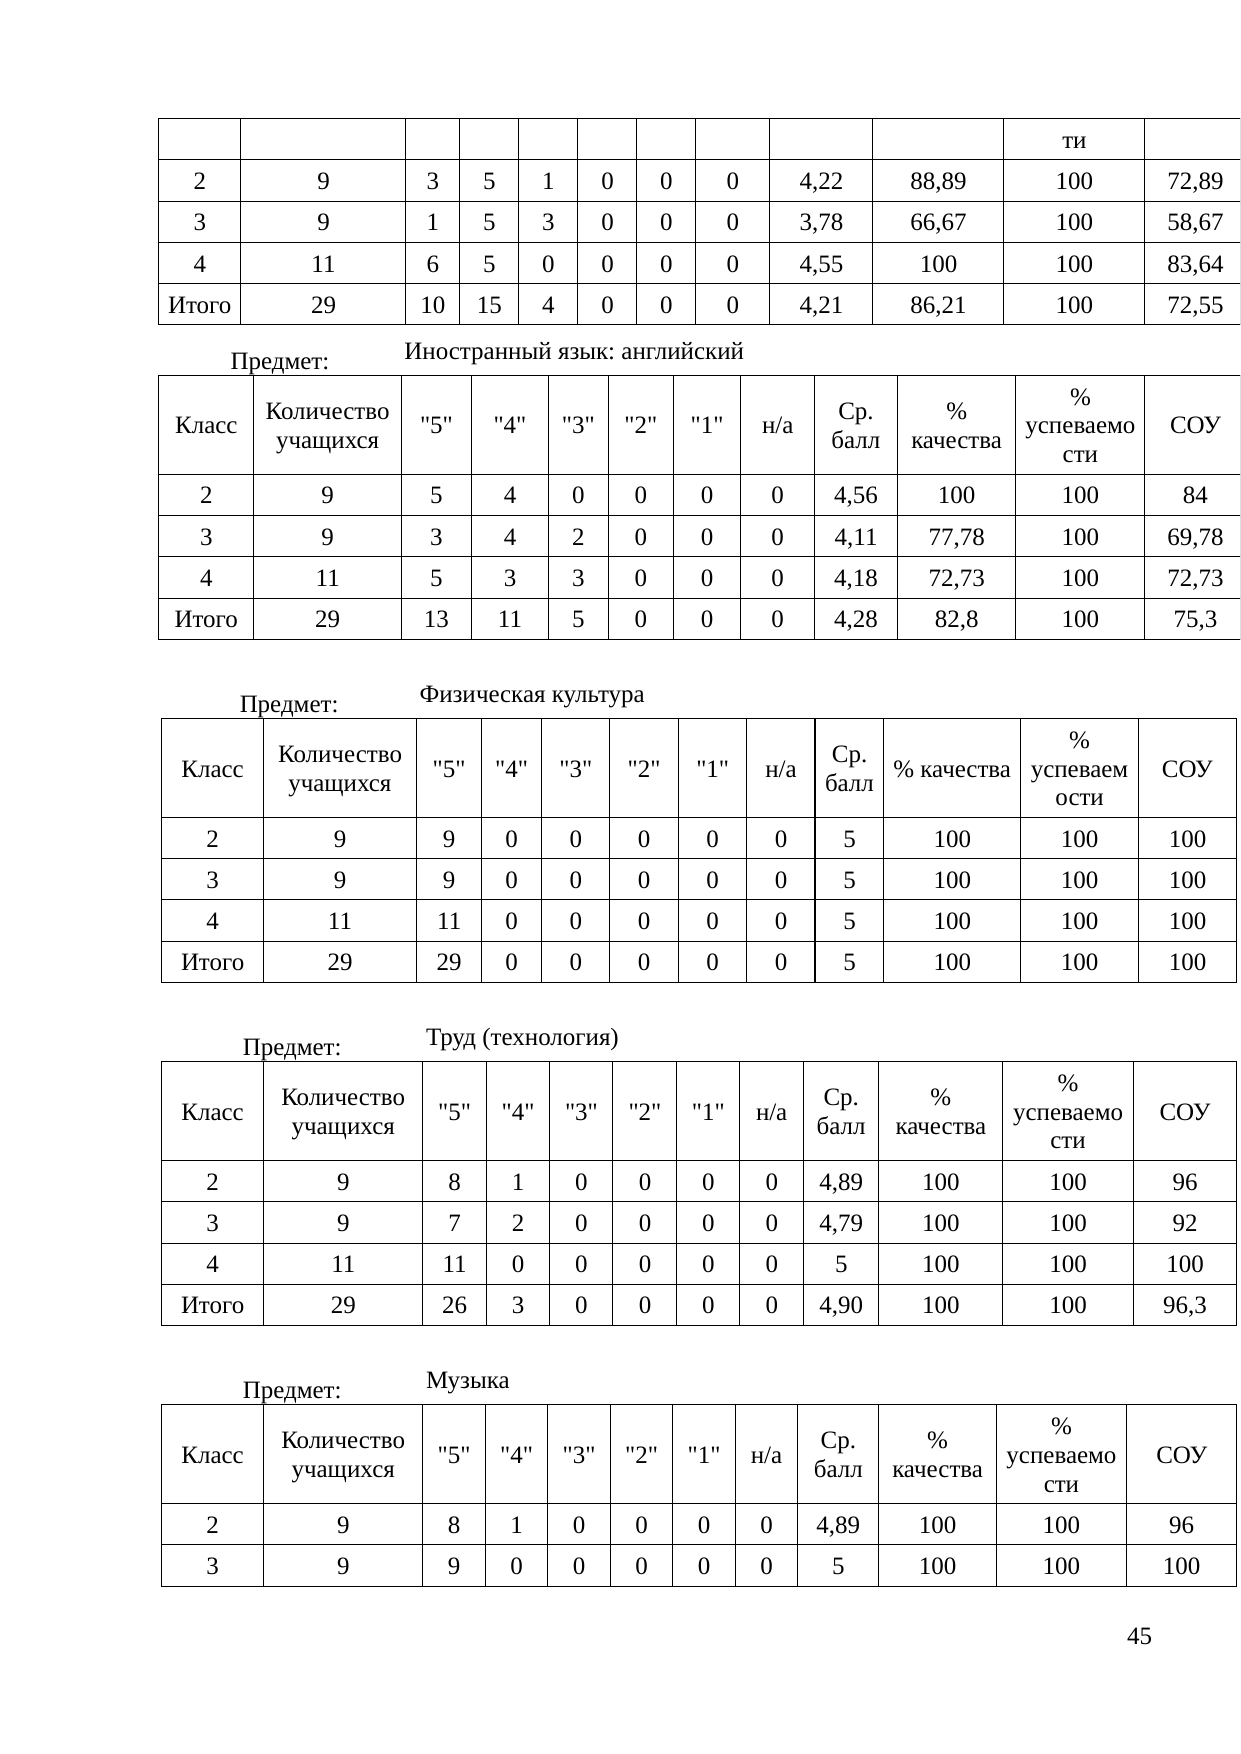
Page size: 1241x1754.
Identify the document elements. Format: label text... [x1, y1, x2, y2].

table_cell 0 [637, 202, 695, 242]
table_cell 0 [613, 1285, 676, 1325]
table_cell 100 [898, 475, 1015, 515]
table_cell 9 [264, 1161, 422, 1201]
table_cell 100 [1003, 1202, 1133, 1242]
table_header Предмет: [162, 1012, 423, 1061]
table_cell 3 [162, 1202, 263, 1242]
table_cell 5 [402, 475, 471, 515]
table_cell 3 [402, 516, 471, 556]
table_cell 0 [696, 243, 769, 283]
table_header Физическая культура [416, 669, 1227, 718]
table_cell 9 [423, 1545, 485, 1586]
table_cell 0 [747, 900, 814, 941]
table_cell 3,78 [770, 202, 872, 242]
table_cell 77,78 [898, 516, 1015, 556]
table_cell Количество учащихся [254, 376, 401, 474]
table_cell 0 [741, 599, 814, 639]
table_cell 100 [1004, 202, 1144, 242]
table_cell Класс [162, 1062, 263, 1160]
table_cell "1" [674, 376, 740, 474]
table_cell [637, 119, 695, 159]
table_cell 3 [162, 1545, 263, 1586]
table_cell Итого [162, 1285, 263, 1325]
table_cell 0 [637, 160, 695, 201]
table_cell 4 [162, 1244, 263, 1284]
table_cell 0 [542, 942, 609, 982]
table_cell 0 [740, 1244, 803, 1284]
table_cell 11 [472, 599, 548, 639]
table_cell 4 [159, 243, 240, 283]
table_cell 0 [674, 599, 740, 639]
table_cell 5 [460, 160, 518, 201]
table_cell 4 [519, 284, 577, 324]
table_cell 0 [747, 859, 814, 899]
table_cell 100 [879, 1161, 1002, 1201]
table_cell Количество учащихся [264, 719, 416, 817]
table_cell 0 [741, 516, 814, 556]
table_cell 100 [879, 1244, 1002, 1284]
table_cell 4,90 [804, 1285, 878, 1325]
table_cell 0 [519, 243, 577, 283]
table_cell 100 [879, 1504, 996, 1544]
table_cell 11 [264, 1244, 422, 1284]
table_cell 0 [548, 1545, 610, 1586]
table_cell % качества [879, 1405, 996, 1503]
table_cell 11 [254, 557, 401, 597]
table_cell н/а [747, 719, 814, 817]
table_cell 3 [406, 160, 459, 201]
table_cell 0 [542, 859, 609, 899]
table_cell 0 [674, 557, 740, 597]
table_cell 100 [1021, 859, 1138, 899]
table_cell 58,67 [1145, 202, 1240, 242]
table_cell 4,89 [798, 1504, 878, 1544]
table_cell 0 [550, 1202, 612, 1242]
table_cell 9 [254, 516, 401, 556]
table_cell 0 [609, 599, 673, 639]
table_cell 4,89 [804, 1161, 878, 1201]
table_cell СОУ [1127, 1405, 1236, 1503]
table_cell 0 [673, 1545, 735, 1586]
table_cell % успеваемости [1016, 376, 1144, 474]
table_cell 0 [609, 475, 673, 515]
table_cell 72,89 [1145, 160, 1240, 201]
table_cell 0 [677, 1285, 739, 1325]
table_cell 9 [241, 202, 405, 242]
table_cell 100 [1016, 557, 1144, 597]
table_cell 100 [1134, 1244, 1236, 1284]
table_cell 100 [1016, 516, 1144, 556]
table_cell 26 [423, 1285, 486, 1325]
table_cell 100 [1127, 1545, 1236, 1586]
table_cell [159, 119, 240, 159]
table_cell 66,67 [873, 202, 1003, 242]
table_cell 4 [159, 557, 253, 597]
table_cell 100 [1004, 243, 1144, 283]
table_cell 100 [879, 1202, 1002, 1242]
table_cell "5" [417, 719, 481, 817]
table_cell 4,21 [770, 284, 872, 324]
table_cell Класс [159, 376, 253, 474]
table_cell "4" [472, 376, 548, 474]
table_cell 100 [1021, 900, 1138, 941]
table_cell 9 [264, 1504, 422, 1544]
table_cell 96 [1127, 1504, 1236, 1544]
table_cell 0 [548, 1504, 610, 1544]
table_cell [770, 119, 872, 159]
table_cell 0 [482, 818, 541, 858]
table_cell "3" [548, 1405, 610, 1503]
table_cell СОУ [1134, 1062, 1236, 1160]
table_cell 11 [241, 243, 405, 283]
table_cell 82,8 [898, 599, 1015, 639]
table_cell 100 [1004, 160, 1144, 201]
table_cell Итого [159, 599, 253, 639]
table_cell 2 [487, 1202, 549, 1242]
table_cell 69,78 [1145, 516, 1240, 556]
table_cell 5 [402, 557, 471, 597]
table_cell 100 [879, 1545, 996, 1586]
table_cell 100 [1139, 900, 1236, 941]
table_cell 3 [472, 557, 548, 597]
table_cell 2 [162, 1161, 263, 1201]
table_cell 0 [611, 1504, 672, 1544]
table_cell 0 [696, 202, 769, 242]
table_cell 29 [241, 284, 405, 324]
table_cell 0 [613, 1244, 676, 1284]
table_cell "1" [673, 1405, 735, 1503]
table_cell 3 [159, 516, 253, 556]
table_cell 0 [747, 818, 814, 858]
table_cell 0 [637, 243, 695, 283]
table_cell 4 [472, 516, 548, 556]
table_cell "2" [611, 1405, 672, 1503]
table_cell 0 [610, 900, 678, 941]
table_cell 0 [674, 516, 740, 556]
table_header [1232, 1012, 1236, 1061]
table_cell 100 [1139, 818, 1236, 858]
table_cell 100 [1003, 1161, 1133, 1201]
table_cell СОУ [1145, 376, 1240, 474]
table_cell "1" [677, 1062, 739, 1160]
table_cell 0 [747, 942, 814, 982]
table_cell "3" [549, 376, 608, 474]
table_cell % качества [884, 719, 1020, 817]
table_header [1228, 1355, 1232, 1404]
table_cell 1 [486, 1504, 547, 1544]
table_cell 5 [549, 599, 608, 639]
table_header [1228, 669, 1232, 718]
table_cell 0 [610, 859, 678, 899]
table_cell 8 [423, 1504, 485, 1544]
table_cell "4" [486, 1405, 547, 1503]
table_cell Ср. балл [804, 1062, 878, 1160]
table_cell 3 [162, 859, 263, 899]
table_cell 100 [1139, 942, 1236, 982]
table_cell % успеваемости [1021, 719, 1138, 817]
table_cell 7 [423, 1202, 486, 1242]
table_cell [406, 119, 459, 159]
table_cell "2" [609, 376, 673, 474]
table_cell 0 [674, 475, 740, 515]
table_cell 0 [741, 557, 814, 597]
table_cell 100 [884, 859, 1020, 899]
table_cell 100 [884, 900, 1020, 941]
table_cell [241, 119, 405, 159]
table_cell 2 [162, 818, 263, 858]
table_header Музыка [423, 1355, 1227, 1404]
table_cell 0 [609, 516, 673, 556]
table_cell 3 [159, 202, 240, 242]
table_cell 5 [804, 1244, 878, 1284]
table_cell 100 [1139, 859, 1236, 899]
table_cell 96 [1134, 1161, 1236, 1201]
table_cell 0 [679, 859, 746, 899]
table_cell 0 [637, 284, 695, 324]
table_cell "3" [550, 1062, 612, 1160]
table_cell 84 [1145, 475, 1240, 515]
table_cell 3 [549, 557, 608, 597]
table_cell ти [1004, 119, 1144, 159]
table_cell Количество учащихся [264, 1405, 422, 1503]
table_cell 86,21 [873, 284, 1003, 324]
table_header [1232, 1355, 1236, 1404]
table_cell 0 [677, 1244, 739, 1284]
table_cell 0 [610, 818, 678, 858]
table_cell 0 [736, 1545, 797, 1586]
table_cell 0 [482, 942, 541, 982]
table_cell 29 [264, 942, 416, 982]
table_cell 0 [487, 1244, 549, 1284]
table_cell [578, 119, 636, 159]
table_cell Итого [159, 284, 240, 324]
table_cell 100 [1003, 1244, 1133, 1284]
table_cell [1235, 325, 1239, 375]
table_cell 88,89 [873, 160, 1003, 201]
table_cell % качества [879, 1062, 1002, 1160]
table_cell н/а [736, 1405, 797, 1503]
table_cell 8 [423, 1161, 486, 1201]
table_cell 0 [740, 1285, 803, 1325]
table_cell "4" [487, 1062, 549, 1160]
table_cell "5" [423, 1405, 485, 1503]
table_cell 72,73 [1145, 557, 1240, 597]
table_cell 100 [873, 243, 1003, 283]
table_cell Класс [162, 1405, 263, 1503]
table_cell [460, 119, 518, 159]
table_cell 0 [673, 1504, 735, 1544]
table_cell 9 [264, 818, 416, 858]
table_cell 5 [798, 1545, 878, 1586]
table_header [1232, 669, 1236, 718]
table_cell 1 [406, 202, 459, 242]
table_cell 0 [611, 1545, 672, 1586]
table_cell 0 [679, 900, 746, 941]
table_cell "3" [542, 719, 609, 817]
table_cell "1" [679, 719, 746, 817]
table_cell "4" [482, 719, 541, 817]
table_cell 11 [423, 1244, 486, 1284]
table_cell 0 [679, 942, 746, 982]
table_cell % успеваемости [1003, 1062, 1133, 1160]
table_cell 9 [241, 160, 405, 201]
table_header Предмет: [162, 669, 416, 718]
table_cell 100 [884, 942, 1020, 982]
table_cell 100 [1021, 942, 1138, 982]
table_cell 9 [254, 475, 401, 515]
table_cell Предмет: [159, 325, 401, 375]
table_cell 4,56 [815, 475, 897, 515]
table_cell 0 [542, 900, 609, 941]
table_cell 9 [417, 859, 481, 899]
table_cell Количество учащихся [264, 1062, 422, 1160]
table_cell 0 [741, 475, 814, 515]
table_cell 9 [264, 859, 416, 899]
table_cell 1 [519, 160, 577, 201]
table_cell 2 [162, 1504, 263, 1544]
table_cell 5 [816, 859, 883, 899]
table_cell 100 [1016, 599, 1144, 639]
table_cell 29 [417, 942, 481, 982]
table_cell 0 [679, 818, 746, 858]
table_cell 0 [578, 243, 636, 283]
table_cell 0 [550, 1161, 612, 1201]
table_cell 0 [486, 1545, 547, 1586]
table_cell 5 [816, 942, 883, 982]
table_cell 0 [696, 160, 769, 201]
table_cell 0 [610, 942, 678, 982]
table_cell 96,3 [1134, 1285, 1236, 1325]
table_cell Иностранный язык: английский [401, 325, 1235, 375]
table_cell 5 [816, 818, 883, 858]
table_cell 11 [417, 900, 481, 941]
table_cell н/а [741, 376, 814, 474]
table_cell 10 [406, 284, 459, 324]
table_cell 5 [816, 900, 883, 941]
table_cell 4,55 [770, 243, 872, 283]
table_cell 100 [1021, 818, 1138, 858]
table_cell 9 [264, 1202, 422, 1242]
table_cell 72,73 [898, 557, 1015, 597]
table_cell СОУ [1139, 719, 1236, 817]
table_cell 0 [578, 202, 636, 242]
table_cell 100 [879, 1285, 1002, 1325]
table_cell % успеваемости [997, 1405, 1126, 1503]
table_cell 1 [487, 1161, 549, 1201]
table_cell 4,18 [815, 557, 897, 597]
table_cell [873, 119, 1003, 159]
table_cell 9 [264, 1545, 422, 1586]
table_cell 2 [549, 516, 608, 556]
table_cell 100 [1016, 475, 1144, 515]
table_cell 0 [550, 1244, 612, 1284]
table_cell 83,64 [1145, 243, 1240, 283]
table_cell 4,22 [770, 160, 872, 201]
table_cell 13 [402, 599, 471, 639]
table_cell 9 [417, 818, 481, 858]
table_cell 0 [677, 1161, 739, 1201]
table_cell 0 [677, 1202, 739, 1242]
table_cell н/а [740, 1062, 803, 1160]
table_cell 100 [997, 1545, 1126, 1586]
table_cell Итого [162, 942, 263, 982]
table_cell 29 [254, 599, 401, 639]
table_cell 4,79 [804, 1202, 878, 1242]
table_cell Ср. балл [815, 376, 897, 474]
table_cell 0 [549, 475, 608, 515]
table_cell [696, 119, 769, 159]
table_cell 100 [884, 818, 1020, 858]
table_cell 0 [542, 818, 609, 858]
table_cell 0 [578, 284, 636, 324]
table_cell 4,11 [815, 516, 897, 556]
table_cell Ср. балл [816, 719, 883, 817]
table_cell 72,55 [1145, 284, 1240, 324]
table_cell 0 [613, 1161, 676, 1201]
table_cell 0 [578, 160, 636, 201]
table_cell 0 [696, 284, 769, 324]
table_cell "2" [610, 719, 678, 817]
table_cell 4 [472, 475, 548, 515]
table_cell 0 [740, 1202, 803, 1242]
table_cell 6 [406, 243, 459, 283]
table_cell 100 [1004, 284, 1144, 324]
table_header Предмет: [162, 1355, 423, 1404]
table_cell 0 [736, 1504, 797, 1544]
table_cell 3 [487, 1285, 549, 1325]
table_header [1228, 1012, 1232, 1061]
table_cell 0 [482, 900, 541, 941]
table_cell 4,28 [815, 599, 897, 639]
table_cell 29 [264, 1285, 422, 1325]
table_cell 0 [613, 1202, 676, 1242]
table_cell 75,3 [1145, 599, 1240, 639]
table_cell 0 [482, 859, 541, 899]
table_cell Класс [162, 719, 263, 817]
table_cell % качества [898, 376, 1015, 474]
table_cell Ср. балл [798, 1405, 878, 1503]
table_header Труд (технология) [423, 1012, 1228, 1061]
table_cell 2 [159, 475, 253, 515]
table_cell 2 [159, 160, 240, 201]
table_cell 0 [740, 1161, 803, 1201]
table_cell 15 [460, 284, 518, 324]
table_cell 0 [550, 1285, 612, 1325]
table_cell "5" [402, 376, 471, 474]
table_cell [1145, 119, 1240, 159]
table_cell 100 [997, 1504, 1126, 1544]
table_cell "2" [613, 1062, 676, 1160]
table_cell 5 [460, 202, 518, 242]
table_cell 5 [460, 243, 518, 283]
table_cell 3 [519, 202, 577, 242]
table_cell 11 [264, 900, 416, 941]
table_cell 100 [1003, 1285, 1133, 1325]
table_cell 4 [162, 900, 263, 941]
table_cell 92 [1134, 1202, 1236, 1242]
table_cell 0 [609, 557, 673, 597]
table_cell [519, 119, 577, 159]
table_cell "5" [423, 1062, 486, 1160]
